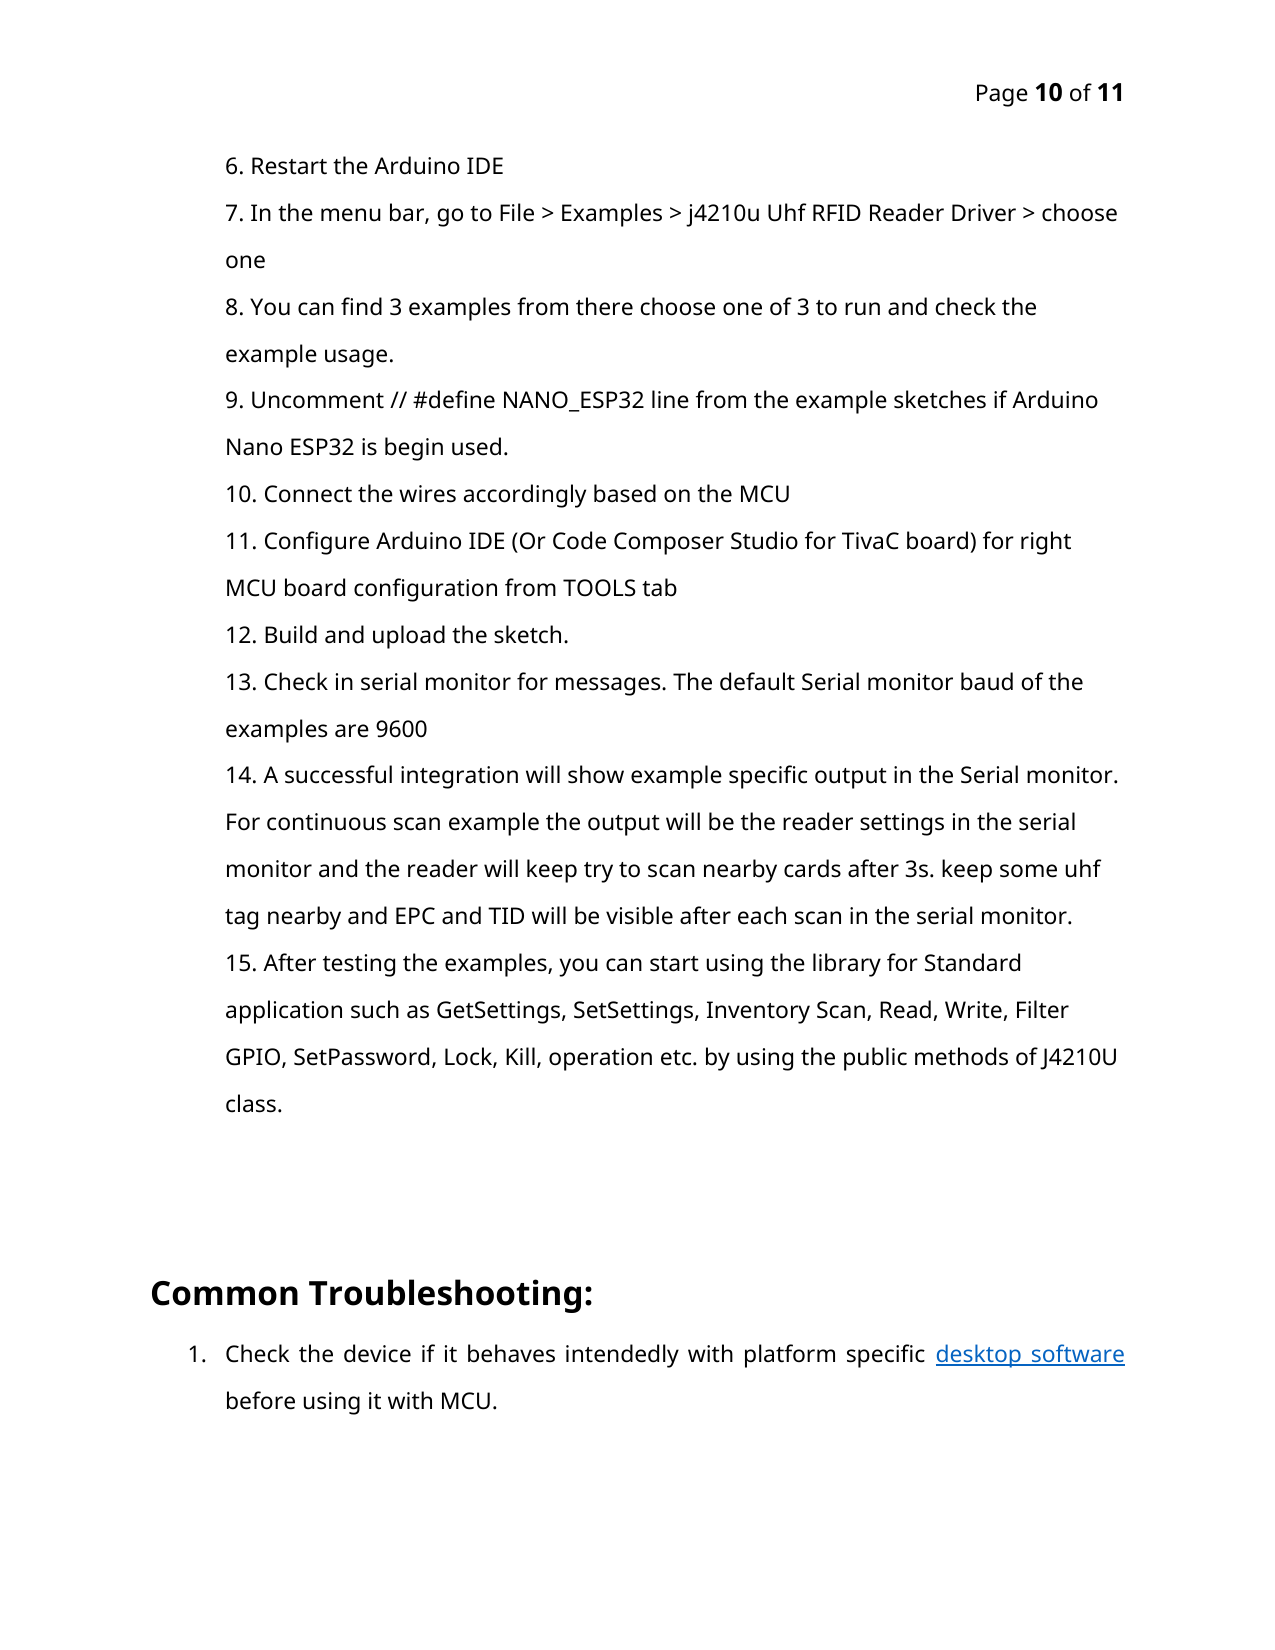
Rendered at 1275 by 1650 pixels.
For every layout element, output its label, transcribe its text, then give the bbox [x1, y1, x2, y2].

list 13. Check in serial monitor for messages. The default Serial monitor baud of the examples are 9600 [225, 666, 1125, 744]
subtitle Common Troubleshooting: [150, 1270, 1125, 1315]
list 10. Connect the wires accordingly based on the MCU [225, 478, 1125, 509]
list Check the device if it behaves intendedly with platform specific desktop software before using it with MCU. [187, 1338, 1125, 1416]
list 12. Build and upload the sketch. [225, 619, 1125, 650]
list 7. In the menu bar, go to File > Examples > j4210u Uhf RFID Reader Driver > choose one [225, 197, 1125, 275]
list 15. After testing the examples, you can start using the library for Standard application such as GetSettings, SetSettings, Inventory Scan, Read, Write, Filter GPIO, SetPassword, Lock, Kill, operation etc. by using the public methods of J4210U class. [225, 947, 1125, 1119]
list 14. A successful integration will show example specific output in the Serial monitor. For continuous scan example the output will be the reader settings in the serial monitor and the reader will keep try to scan nearby cards after 3s. keep some uhf tag nearby and EPC and TID will be visible after each scan in the serial monitor. [225, 759, 1125, 931]
list 8. You can find 3 examples from there choose one of 3 to run and check the example usage. [225, 291, 1125, 369]
list 11. Configure Arduino IDE (Or Code Composer Studio for TivaC board) for right MCU board configuration from TOOLS tab [225, 525, 1125, 603]
list 9. Uncomment // #define NANO_ESP32 line from the example sketches if Arduino Nano ESP32 is begin used. [225, 384, 1125, 462]
list 6. Restart the Arduino IDE [225, 150, 1125, 181]
